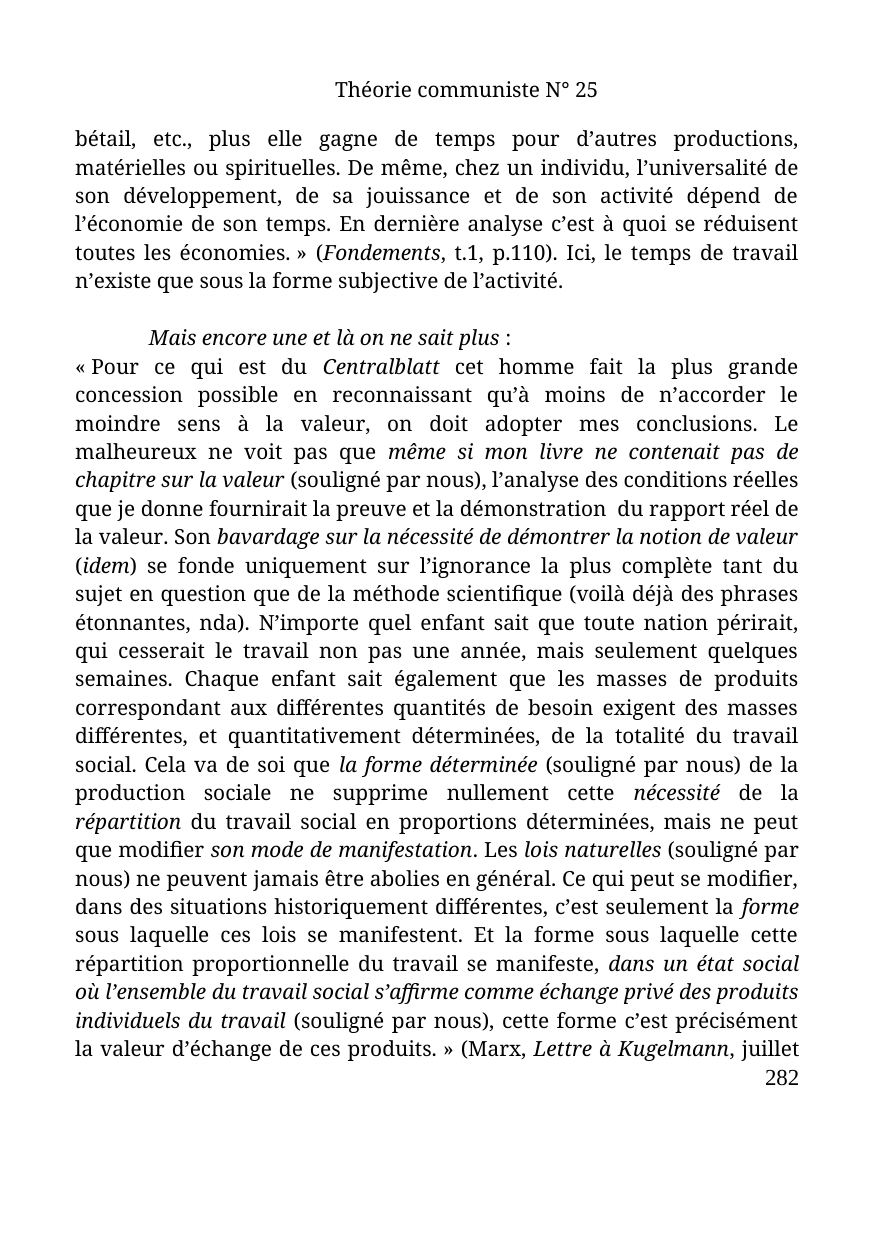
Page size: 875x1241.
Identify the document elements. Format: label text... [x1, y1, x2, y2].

text « Pour ce qui est du Centralblatt cet homme fait la plus grande concession possible en reconnaissant qu’à moins de n’accorder le moindre sens à la valeur, on doit adopter mes conclusions. Le malheureux ne voit pas que même si mon livre ne contenait pas de chapitre sur la valeur (souligné par nous), l’analyse des conditions réelles que je donne fournirait la preuve et la démonstration du rapport réel de la valeur. Son bavardage sur la nécessité de démontrer la notion de valeur (idem) se fonde uniquement sur l’ignorance la plus complète tant du sujet en question que de la méthode scientifique (voilà déjà des phrases étonnantes, nda). N’importe quel enfant sait que toute nation périrait, qui cesserait le travail non pas une année, mais seulement quelques semaines. Chaque enfant sait également que les masses de produits correspondant aux différentes quantités de besoin exigent des masses différentes, et quantitativement déterminées, de la totalité du travail social. Cela va de soi que la forme déterminée (souligné par nous) de la production sociale ne supprime nullement cette nécessité de la répartition du travail social en proportions déterminées, mais ne peut que modifier son mode de manifestation. Les lois naturelles (souligné par nous) ne peuvent jamais être abolies en général. Ce qui peut se modifier, dans des situations historiquement différentes, c’est seulement la forme sous laquelle ces lois se manifestent. Et la forme sous laquelle cette répartition proportionnelle du travail se manifeste, dans un état social où l’ensemble du travail social s’affirme comme échange privé des produits individuels du travail (souligné par nous), cette forme c’est précisément la valeur d’échange de ces produits. » (Marx, Lettre à Kugelmann, juillet [75, 352, 799, 1063]
text bétail, etc., plus elle gagne de temps pour d’autres productions, matérielles ou spirituelles. De même, chez un individu, l’universalité de son développement, de sa jouissance et de son activité dépend de l’économie de son temps. En dernière analyse c’est à quoi se réduisent toutes les économies. » (Fondements, t.1, p.110). Ici, le temps de travail n’existe que sous la forme subjective de l’activité. [75, 124, 799, 295]
text Mais encore une et là on ne sait plus : [75, 323, 799, 352]
